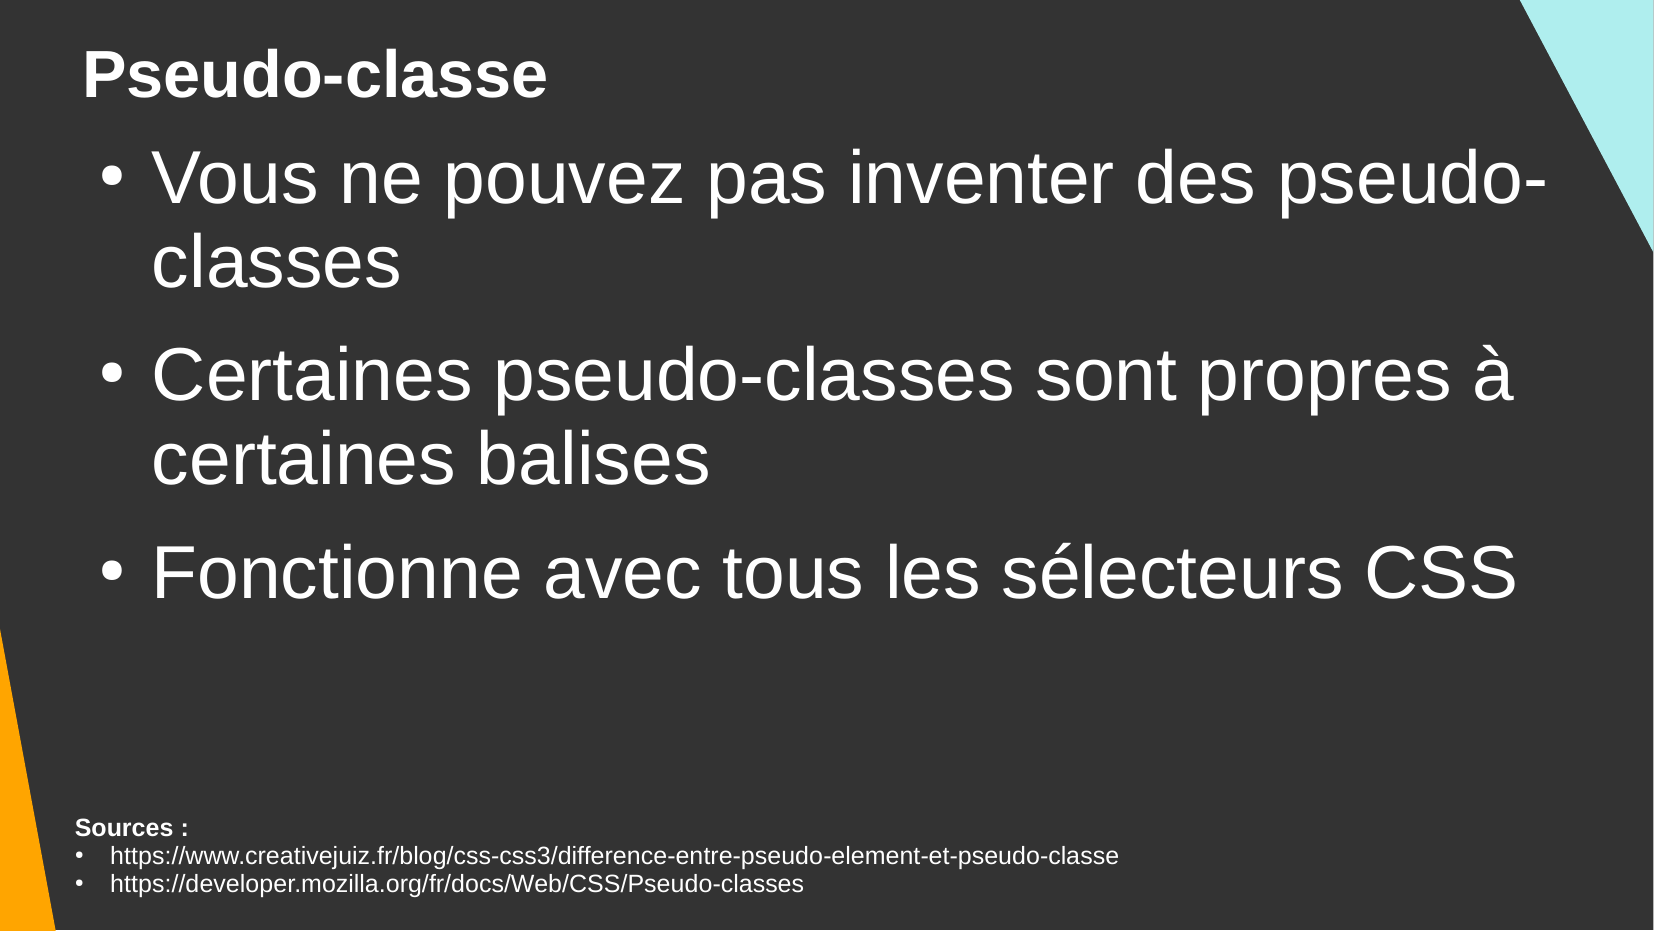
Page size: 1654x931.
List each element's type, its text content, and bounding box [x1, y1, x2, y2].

list Vous ne pouvez pas inventer des pseudo-classes Certaines pseudo-classes sont propres à certaines balises Fonctionne avec tous les sélecteurs CSS [80, 135, 1605, 629]
text_box [1519, 0, 1654, 254]
title Pseudo-classe [82, 37, 1571, 114]
text_box Sources : https://www.creativejuiz.fr/blog/css-css3/difference-entre-pseudo-element-et-pseudo-classe https://developer.mozilla.org/fr/docs/Web/CSS/Pseudo-classes [60, 806, 1546, 931]
text_box [0, 628, 56, 931]
